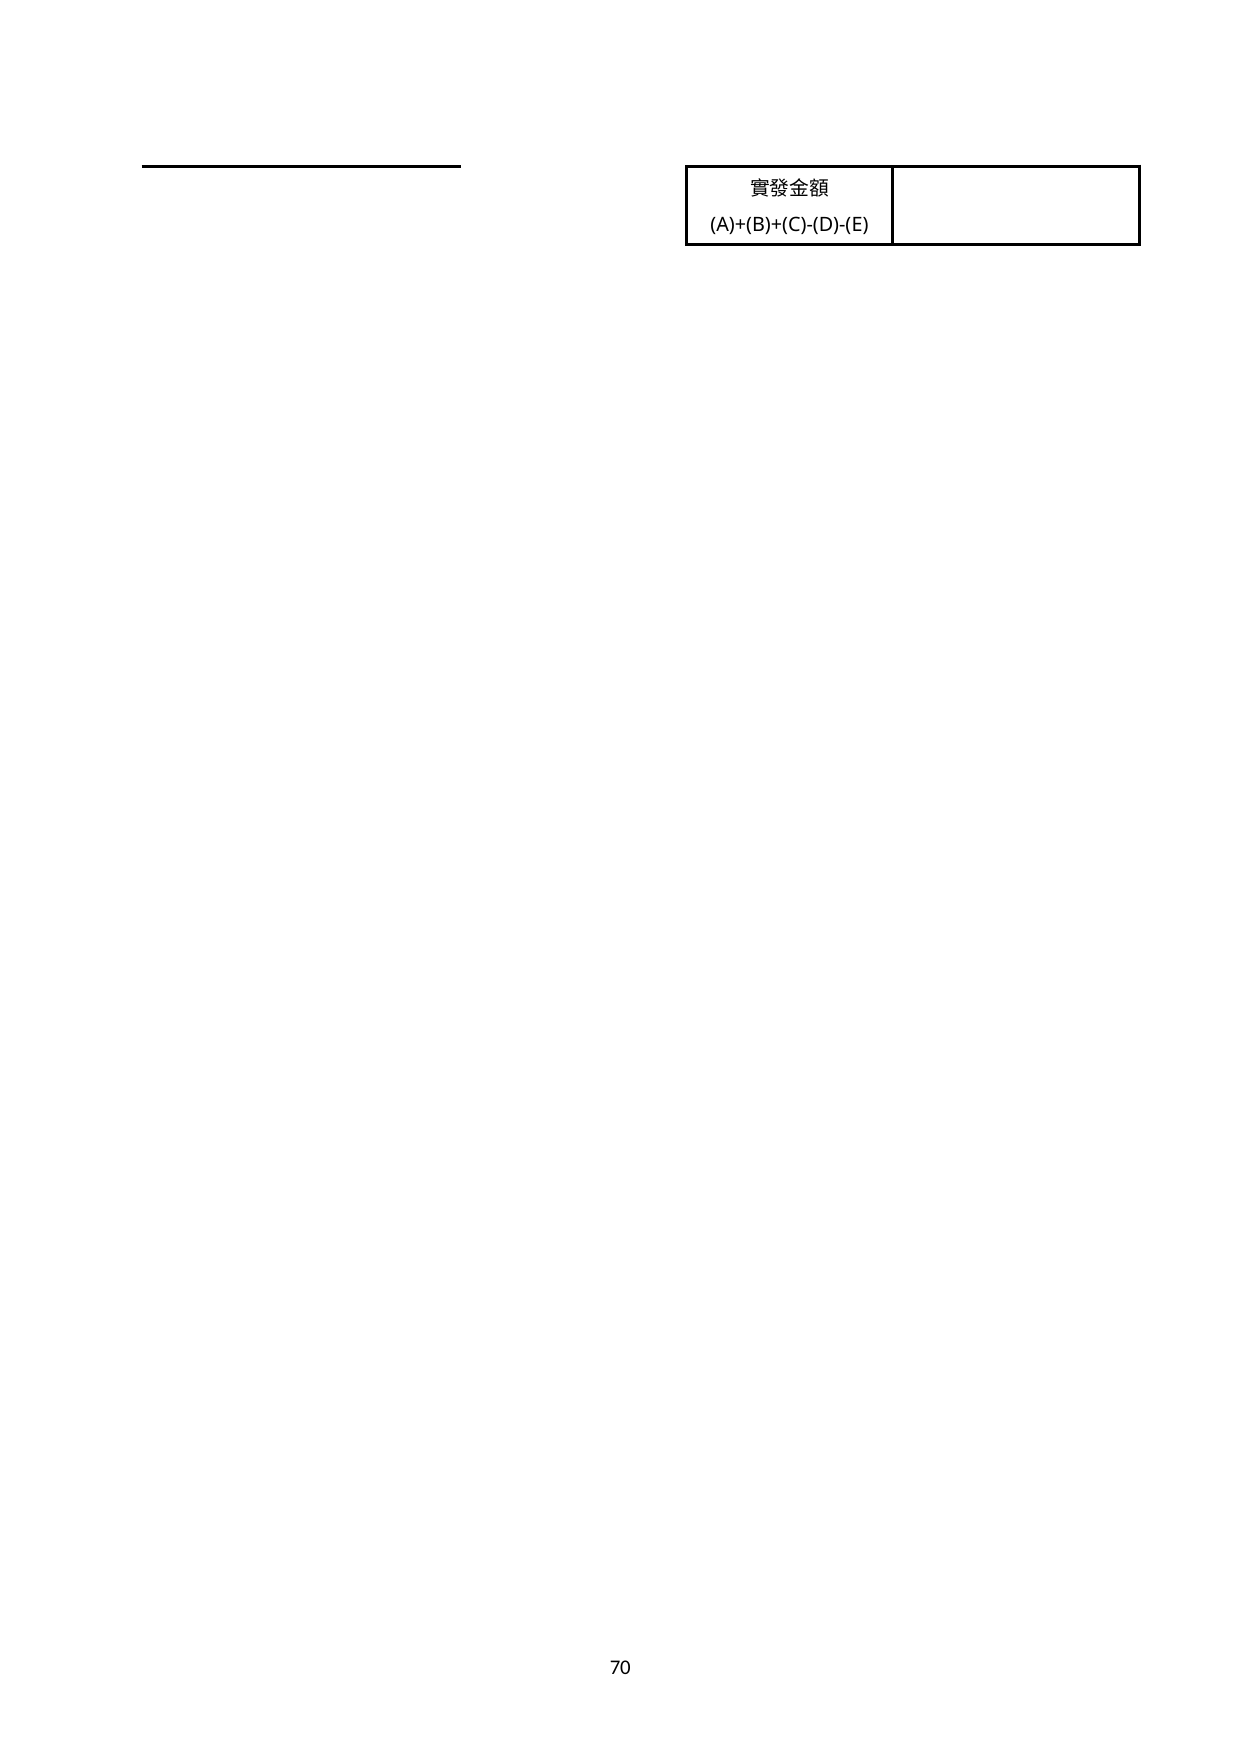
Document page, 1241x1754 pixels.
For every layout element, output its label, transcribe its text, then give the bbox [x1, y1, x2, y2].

table_cell [582, 165, 685, 243]
table_cell [461, 165, 530, 243]
table_cell 實發金額 (A)+(B)+(C)-(D)-(E) [688, 168, 891, 243]
table_cell [894, 168, 1138, 243]
table_cell [530, 165, 582, 243]
table_cell [205, 168, 323, 243]
table_cell [142, 168, 204, 243]
table_cell [323, 168, 461, 243]
